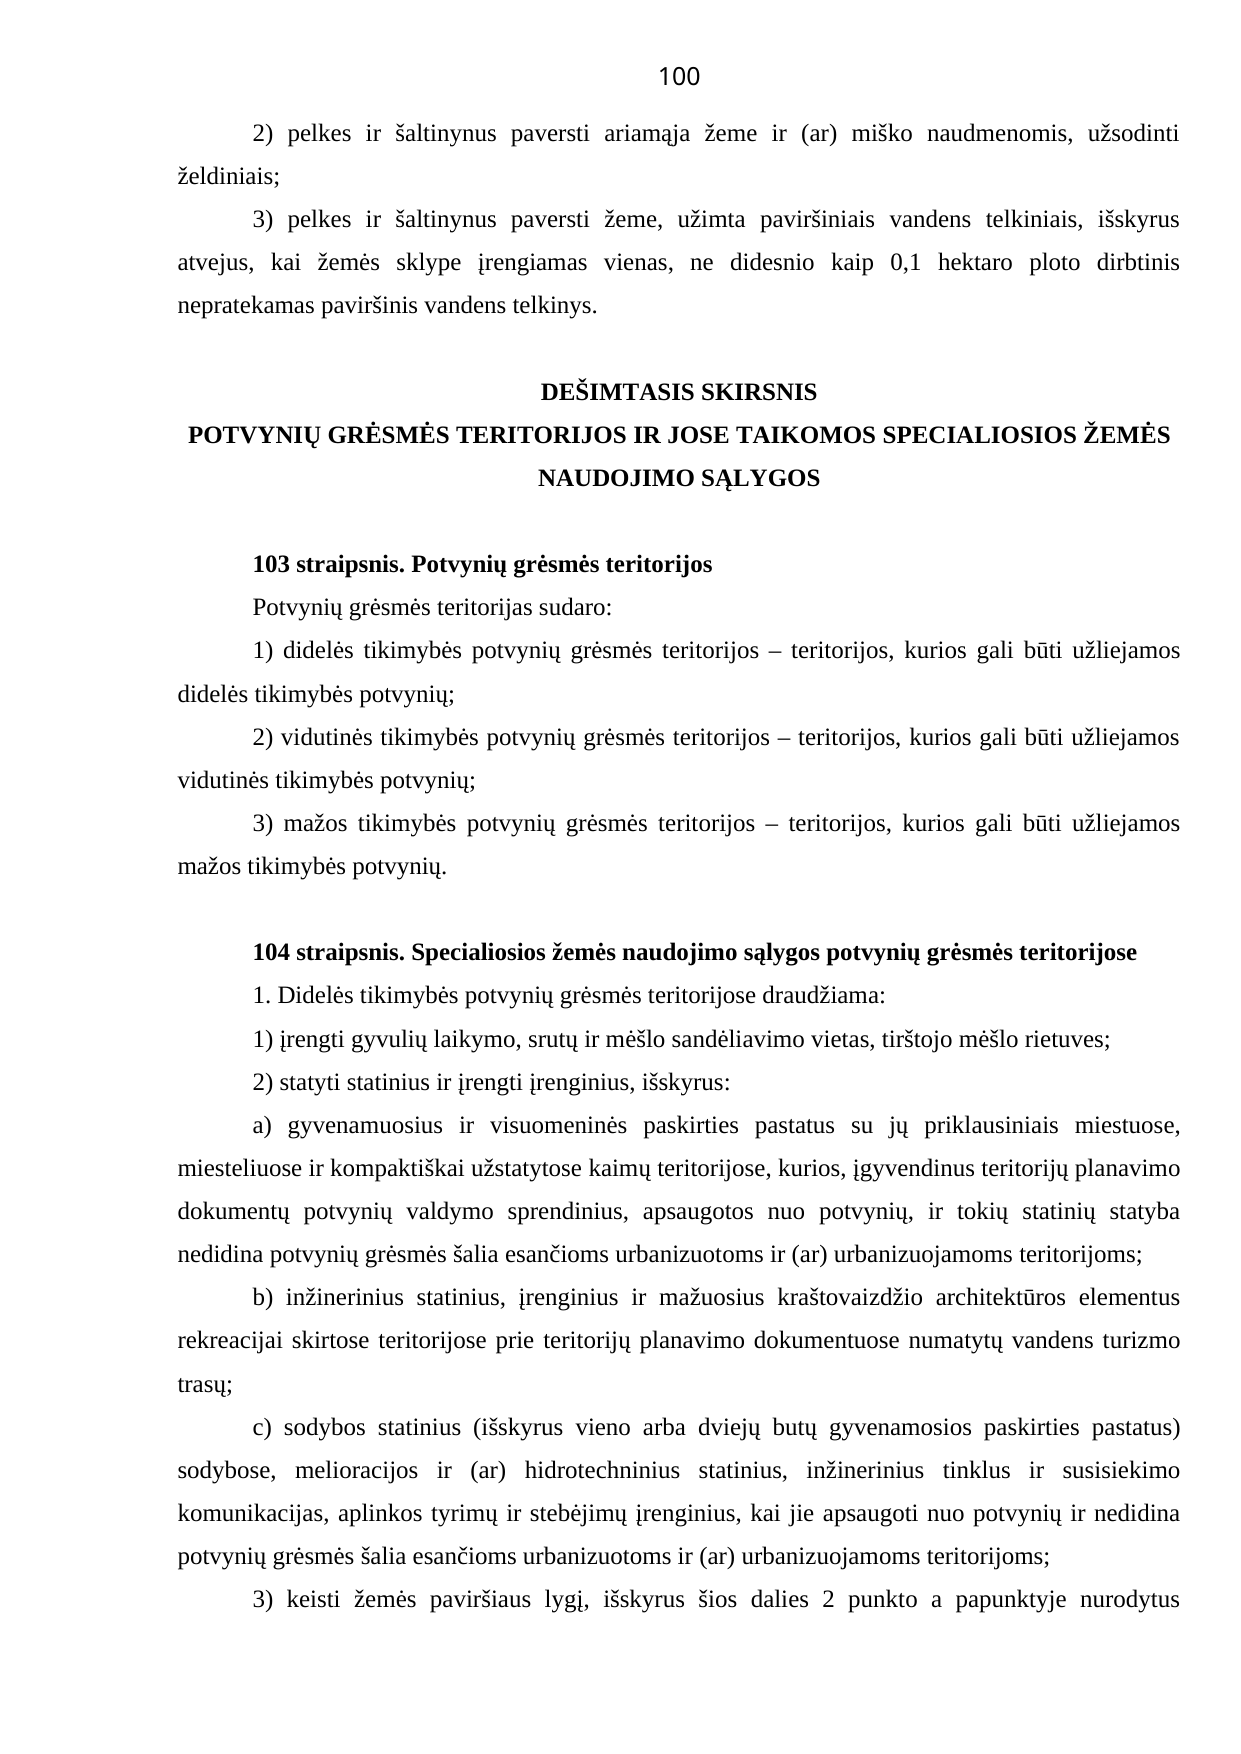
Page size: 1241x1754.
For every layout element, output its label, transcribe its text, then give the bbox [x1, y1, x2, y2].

text DEŠIMTASIS SKIRSNIS [177, 377, 1181, 406]
text 3) mažos tikimybės potvynių grėsmės teritorijos – teritorijos, kurios gali būti užliejamos mažos tikimybės potvynių. [177, 808, 1181, 880]
text 103 straipsnis. Potvynių grėsmės teritorijos [177, 549, 1181, 578]
text 1) įrengti gyvulių laikymo, srutų ir mėšlo sandėliavimo vietas, tirštojo mėšlo rietuves; [177, 1024, 1181, 1052]
text 2) pelkes ir šaltinynus paversti ariamąja žeme ir (ar) miško naudmenomis, užsodinti želdiniais; [177, 118, 1181, 190]
text 2) statyti statinius ir įrengti įrenginius, išskyrus: [177, 1067, 1181, 1096]
text 3) pelkes ir šaltinynus paversti žeme, užimta paviršiniais vandens telkiniais, išskyrus atvejus, kai žemės sklype įrengiamas vienas, ne didesnio kaip 0,1 hektaro ploto dirbtinis nepratekamas paviršinis vandens telkinys. [177, 204, 1181, 319]
text 2) vidutinės tikimybės potvynių grėsmės teritorijos – teritorijos, kurios gali būti užliejamos vidutinės tikimybės potvynių; [177, 722, 1181, 794]
text a) gyvenamuosius ir visuomeninės paskirties pastatus su jų priklausiniais miestuose, miesteliuose ir kompaktiškai užstatytose kaimų teritorijose, kurios, įgyvendinus teritorijų planavimo dokumentų potvynių valdymo sprendinius, apsaugotos nuo potvynių, ir tokių statinių statyba nedidina potvynių grėsmės šalia esančioms urbanizuotoms ir (ar) urbanizuojamoms teritorijoms; [177, 1110, 1181, 1268]
text 104 straipsnis. Specialiosios žemės naudojimo sąlygos potvynių grėsmės teritorijose [177, 937, 1181, 966]
text c) sodybos statinius (išskyrus vieno arba dviejų butų gyvenamosios paskirties pastatus) sodybose, melioracijos ir (ar) hidrotechninius statinius, inžinerinius tinklus ir susisiekimo komunikacijas, aplinkos tyrimų ir stebėjimų įrenginius, kai jie apsaugoti nuo potvynių ir nedidina potvynių grėsmės šalia esančioms urbanizuotoms ir (ar) urbanizuojamoms teritorijoms; [177, 1412, 1181, 1570]
text 1. Didelės tikimybės potvynių grėsmės teritorijose draudžiama: [177, 981, 1181, 1009]
text Potvynių grėsmės teritorijas sudaro: [177, 592, 1181, 621]
text 3) keisti žemės paviršiaus lygį, išskyrus šios dalies 2 punkto a papunktyje nurodytus [177, 1584, 1181, 1613]
text POTVYNIŲ GRĖSMĖS TERITORIJOS IR JOSE TAIKOMOS SPECIALIOSIOS ŽEMĖS NAUDOJIMO SĄLYGOS [177, 420, 1181, 492]
text b) inžinerinius statinius, įrenginius ir mažuosius kraštovaizdžio architektūros elementus rekreacijai skirtose teritorijose prie teritorijų planavimo dokumentuose numatytų vandens turizmo trasų; [177, 1282, 1181, 1397]
text 1) didelės tikimybės potvynių grėsmės teritorijos – teritorijos, kurios gali būti užliejamos didelės tikimybės potvynių; [177, 636, 1181, 707]
